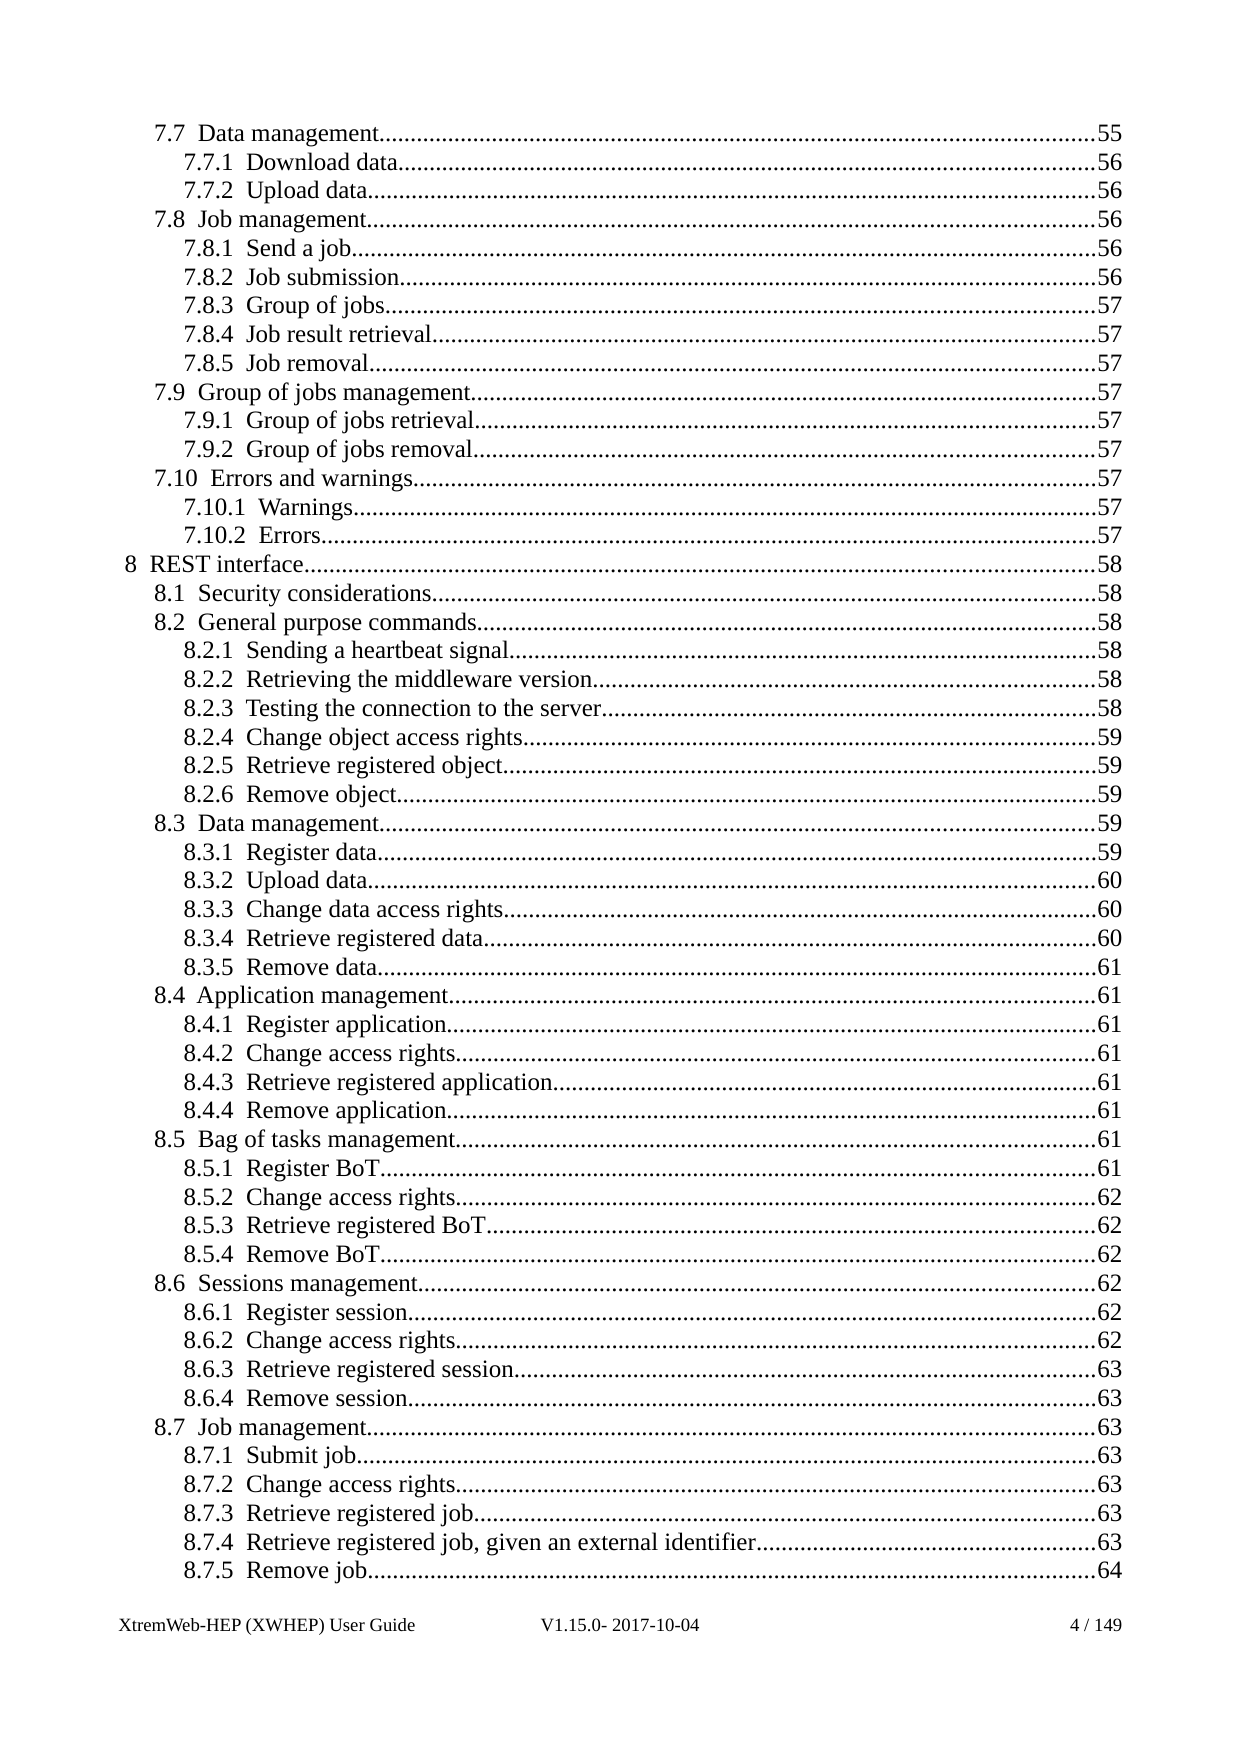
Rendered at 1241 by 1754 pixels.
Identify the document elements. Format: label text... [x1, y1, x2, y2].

text 8 REST interface 58 [118, 549, 1122, 578]
text 8.2.5 Retrieve registered object 59 [177, 751, 1122, 779]
text 8.3.2 Upload data 60 [177, 866, 1122, 894]
text 8.6.4 Remove session 63 [177, 1383, 1122, 1412]
text 7.7.1 Download data 56 [177, 147, 1122, 176]
text 8.4.3 Retrieve registered application 61 [177, 1067, 1122, 1096]
text 8.6.2 Change access rights 62 [177, 1326, 1122, 1354]
text 8.2.1 Sending a heartbeat signal 58 [177, 636, 1122, 664]
text 7.8.1 Send a job 56 [177, 233, 1122, 262]
text 8.5.4 Remove BoT 62 [177, 1239, 1122, 1268]
text 8.7.5 Remove job 64 [177, 1556, 1122, 1584]
text 8.6 Sessions management 62 [148, 1268, 1122, 1297]
text 8.6.1 Register session 62 [177, 1297, 1122, 1326]
text 7.7.2 Upload data 56 [177, 176, 1122, 204]
text 8.4 Application management 61 [148, 981, 1122, 1009]
text 7.8.5 Job removal 57 [177, 348, 1122, 377]
text 8.2 General purpose commands 58 [148, 607, 1122, 636]
text 8.3.5 Remove data 61 [177, 952, 1122, 981]
text 8.3.3 Change data access rights 60 [177, 894, 1122, 923]
text 8.2.4 Change object access rights 59 [177, 722, 1122, 751]
text 8.3.1 Register data 59 [177, 837, 1122, 866]
text 7.9.1 Group of jobs retrieval 57 [177, 406, 1122, 434]
text 8.2.3 Testing the connection to the server 58 [177, 693, 1122, 722]
text 8.5.1 Register BoT 61 [177, 1153, 1122, 1182]
text 7.8.3 Group of jobs 57 [177, 291, 1122, 319]
text 8.5.3 Retrieve registered BoT 62 [177, 1211, 1122, 1239]
text 7.10.1 Warnings 57 [177, 492, 1122, 521]
text 8.5.2 Change access rights 62 [177, 1182, 1122, 1211]
text 8.6.3 Retrieve registered session 63 [177, 1354, 1122, 1383]
text 8.5 Bag of tasks management 61 [148, 1124, 1122, 1153]
text 7.7 Data management 55 [148, 118, 1122, 147]
text 7.8.2 Job submission 56 [177, 262, 1122, 291]
text 7.9 Group of jobs management 57 [148, 377, 1122, 406]
text 7.10.2 Errors 57 [177, 521, 1122, 549]
text 7.10 Errors and warnings 57 [148, 463, 1122, 492]
text 8.4.1 Register application 61 [177, 1009, 1122, 1038]
text 8.4.4 Remove application 61 [177, 1096, 1122, 1124]
text 8.7.3 Retrieve registered job 63 [177, 1498, 1122, 1527]
text 8.3.4 Retrieve registered data 60 [177, 923, 1122, 952]
text 7.8.4 Job result retrieval 57 [177, 319, 1122, 348]
text 7.8 Job management 56 [148, 204, 1122, 233]
text 8.1 Security considerations 58 [148, 578, 1122, 607]
text 8.2.2 Retrieving the middleware version 58 [177, 664, 1122, 693]
text 8.7.2 Change access rights 63 [177, 1469, 1122, 1498]
text 8.7 Job management 63 [148, 1412, 1122, 1441]
text 8.4.2 Change access rights 61 [177, 1038, 1122, 1067]
text 7.9.2 Group of jobs removal 57 [177, 434, 1122, 463]
text 8.7.1 Submit job 63 [177, 1441, 1122, 1469]
text 8.7.4 Retrieve registered job, given an external identifier 63 [177, 1527, 1122, 1556]
text 8.2.6 Remove object 59 [177, 779, 1122, 808]
text 8.3 Data management 59 [148, 808, 1122, 837]
